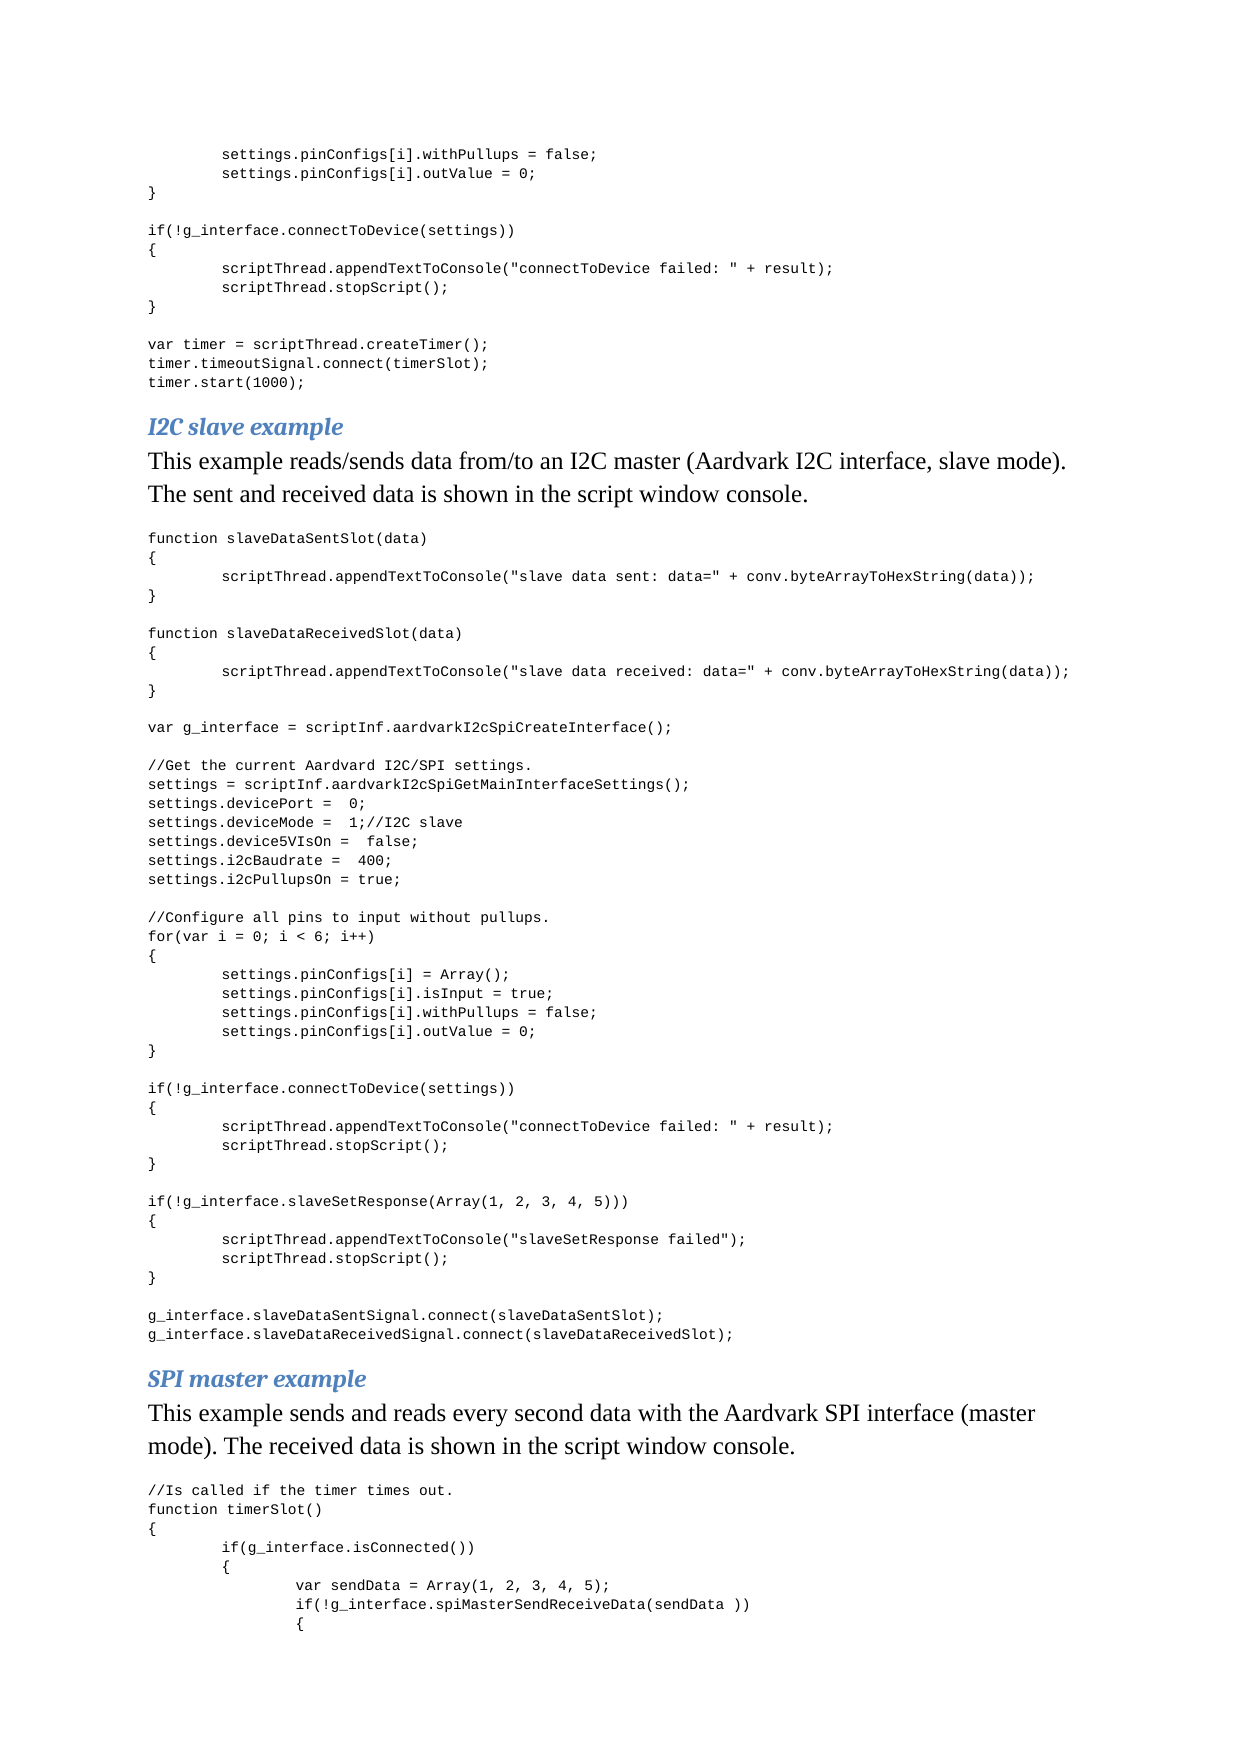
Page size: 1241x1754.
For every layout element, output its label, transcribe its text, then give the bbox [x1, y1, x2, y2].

text } [148, 1043, 1093, 1059]
text settings.pinConfigs[i].outValue = 0; [148, 1024, 1093, 1041]
text settings.device5VIsOn = false; [148, 834, 1093, 851]
text settings.deviceMode = 1;//I2C slave [148, 815, 1093, 832]
text scriptThread.appendTextToConsole("slave data received: data=" + conv.byteArrayToHexString(data)); [148, 664, 1093, 680]
text var g_interface = scriptInf.aardvarkI2cSpiCreateInterface(); [148, 721, 1093, 737]
text var sendData = Array(1, 2, 3, 4, 5); [148, 1578, 1093, 1594]
text { [148, 948, 1093, 965]
text for(var i = 0; i < 6; i++) [148, 929, 1093, 946]
subtitle I2C slave example [148, 413, 1093, 442]
text } [148, 683, 1093, 699]
text var timer = scriptThread.createTimer(); [148, 337, 1093, 354]
text { [148, 645, 1093, 661]
text scriptThread.appendTextToConsole("slaveSetResponse failed"); [148, 1232, 1093, 1249]
text settings = scriptInf.aardvarkI2cSpiGetMainInterfaceSettings(); [148, 777, 1093, 794]
text function slaveDataReceivedSlot(data) [148, 626, 1093, 642]
text scriptThread.stopScript(); [148, 280, 1093, 297]
text scriptThread.appendTextToConsole("connectToDevice failed: " + result); [148, 1119, 1093, 1135]
text This example sends and reads every second data with the Aardvark SPI interface (master mode). The received data is shown in the script window console. [148, 1398, 1093, 1460]
text { [148, 1521, 1093, 1538]
text } [148, 588, 1093, 604]
text settings.i2cPullupsOn = true; [148, 872, 1093, 889]
text { [148, 550, 1093, 567]
text settings.i2cBaudrate = 400; [148, 853, 1093, 870]
text scriptThread.stopScript(); [148, 1251, 1093, 1268]
text { [148, 1213, 1093, 1230]
text } [148, 186, 1093, 202]
text settings.pinConfigs[i].withPullups = false; [148, 148, 1093, 164]
text settings.pinConfigs[i].withPullups = false; [148, 1005, 1093, 1022]
text { [148, 242, 1093, 259]
text timer.timeoutSignal.connect(timerSlot); [148, 356, 1093, 373]
text } [148, 299, 1093, 316]
text if(!g_interface.connectToDevice(settings)) [148, 223, 1093, 240]
text scriptThread.appendTextToConsole("slave data sent: data=" + conv.byteArrayToHexString(data)); [148, 569, 1093, 586]
text settings.pinConfigs[i].isInput = true; [148, 986, 1093, 1003]
text if(!g_interface.slaveSetResponse(Array(1, 2, 3, 4, 5))) [148, 1194, 1093, 1211]
text settings.devicePort = 0; [148, 796, 1093, 813]
text g_interface.slaveDataSentSignal.connect(slaveDataSentSlot); [148, 1308, 1093, 1325]
text if(!g_interface.spiMasterSendReceiveData(sendData )) [148, 1597, 1093, 1613]
text } [148, 1157, 1093, 1173]
text //Get the current Aardvard I2C/SPI settings. [148, 758, 1093, 775]
text timer.start(1000); [148, 375, 1093, 392]
text scriptThread.stopScript(); [148, 1138, 1093, 1154]
subtitle SPI master example [148, 1365, 1093, 1394]
text g_interface.slaveDataReceivedSignal.connect(slaveDataReceivedSlot); [148, 1327, 1093, 1344]
text } [148, 1270, 1093, 1287]
text scriptThread.appendTextToConsole("connectToDevice failed: " + result); [148, 261, 1093, 278]
text settings.pinConfigs[i] = Array(); [148, 967, 1093, 984]
text This example reads/sends data from/to an I2C master (Aardvark I2C interface, slave mode). The sent and received data is shown in the script window console. [148, 446, 1093, 508]
text { [148, 1616, 1093, 1632]
text settings.pinConfigs[i].outValue = 0; [148, 167, 1093, 183]
text if(g_interface.isConnected()) [148, 1540, 1093, 1557]
text function timerSlot() [148, 1502, 1093, 1519]
text //Is called if the timer times out. [148, 1483, 1093, 1500]
text { [148, 1559, 1093, 1576]
text { [148, 1100, 1093, 1116]
text //Configure all pins to input without pullups. [148, 910, 1093, 927]
text function slaveDataSentSlot(data) [148, 531, 1093, 548]
text if(!g_interface.connectToDevice(settings)) [148, 1081, 1093, 1097]
